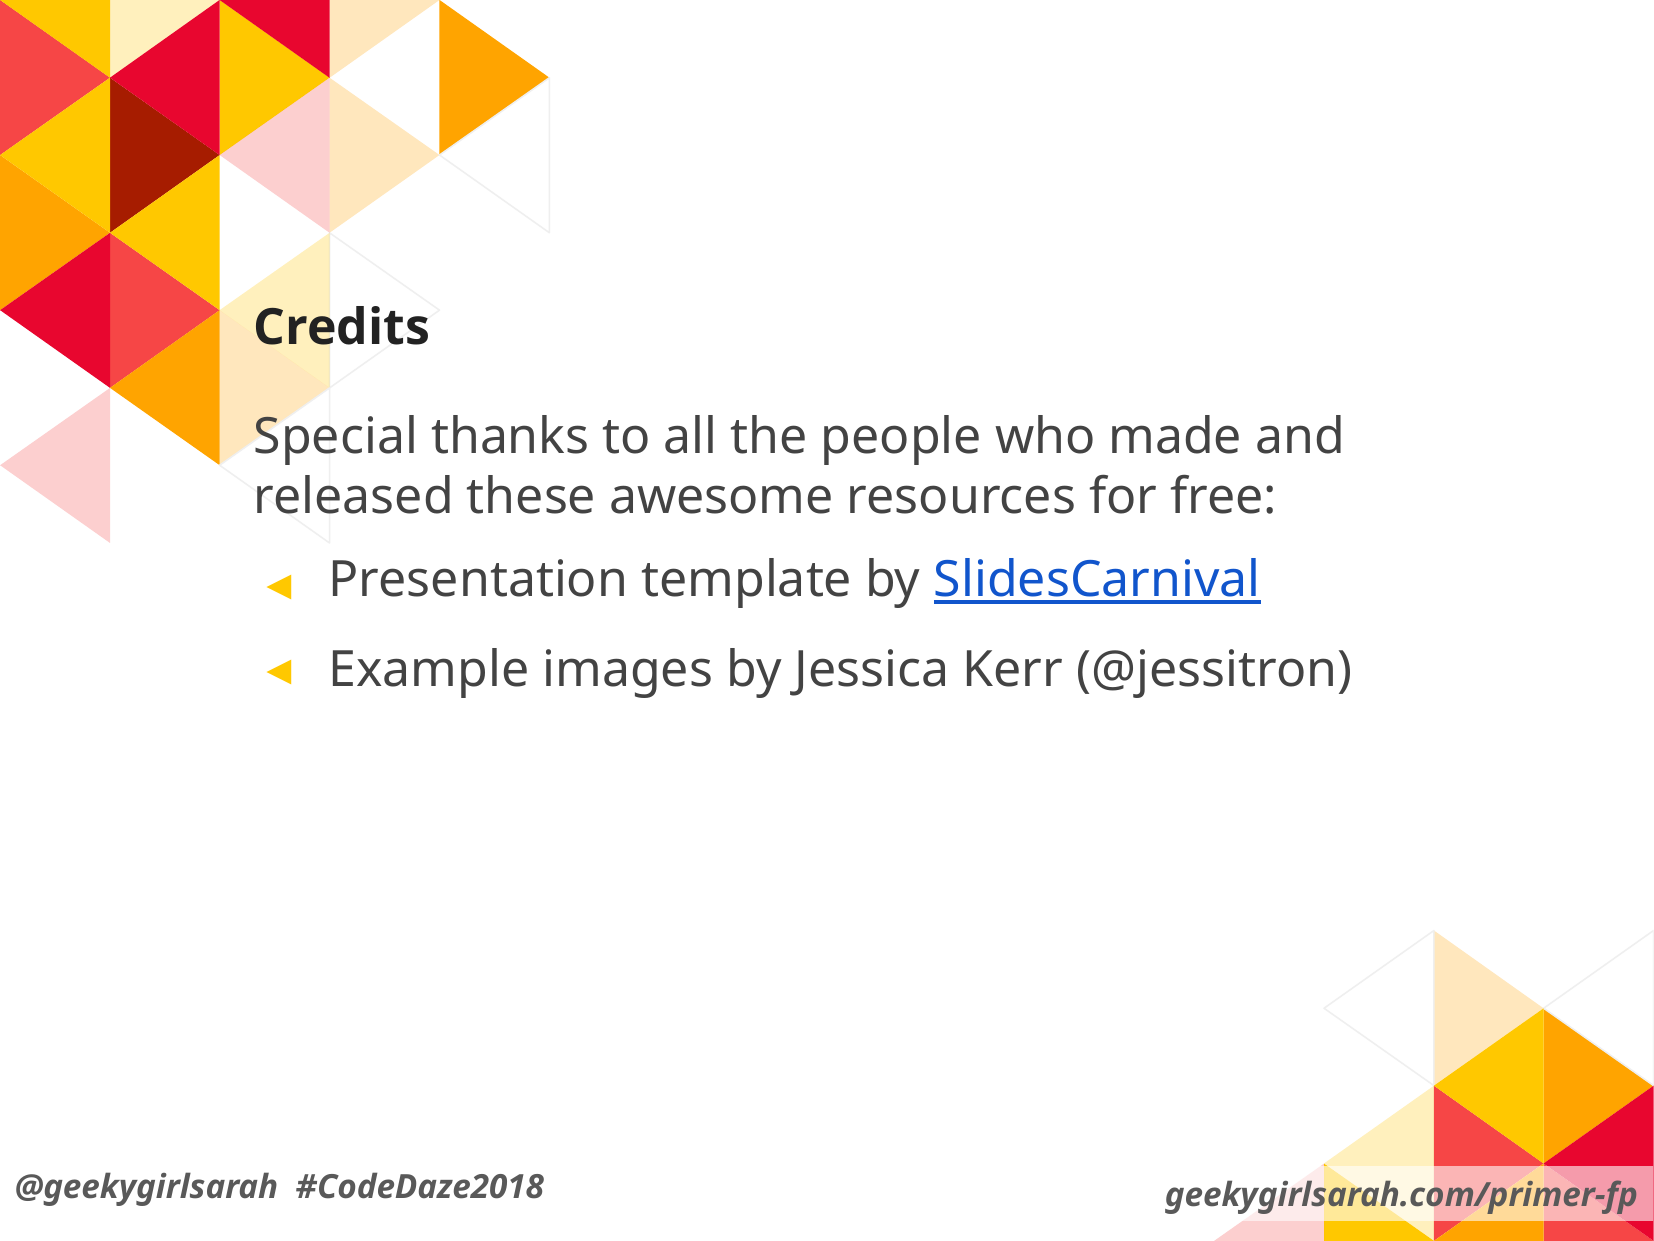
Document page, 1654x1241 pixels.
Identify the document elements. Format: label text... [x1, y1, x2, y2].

list Special thanks to all the people who made and released these awesome resources for free: Presentation template by SlidesCarnival Example images by Jessica Kerr (@jessitron) [238, 388, 1407, 1089]
title Credits [238, 208, 1407, 370]
